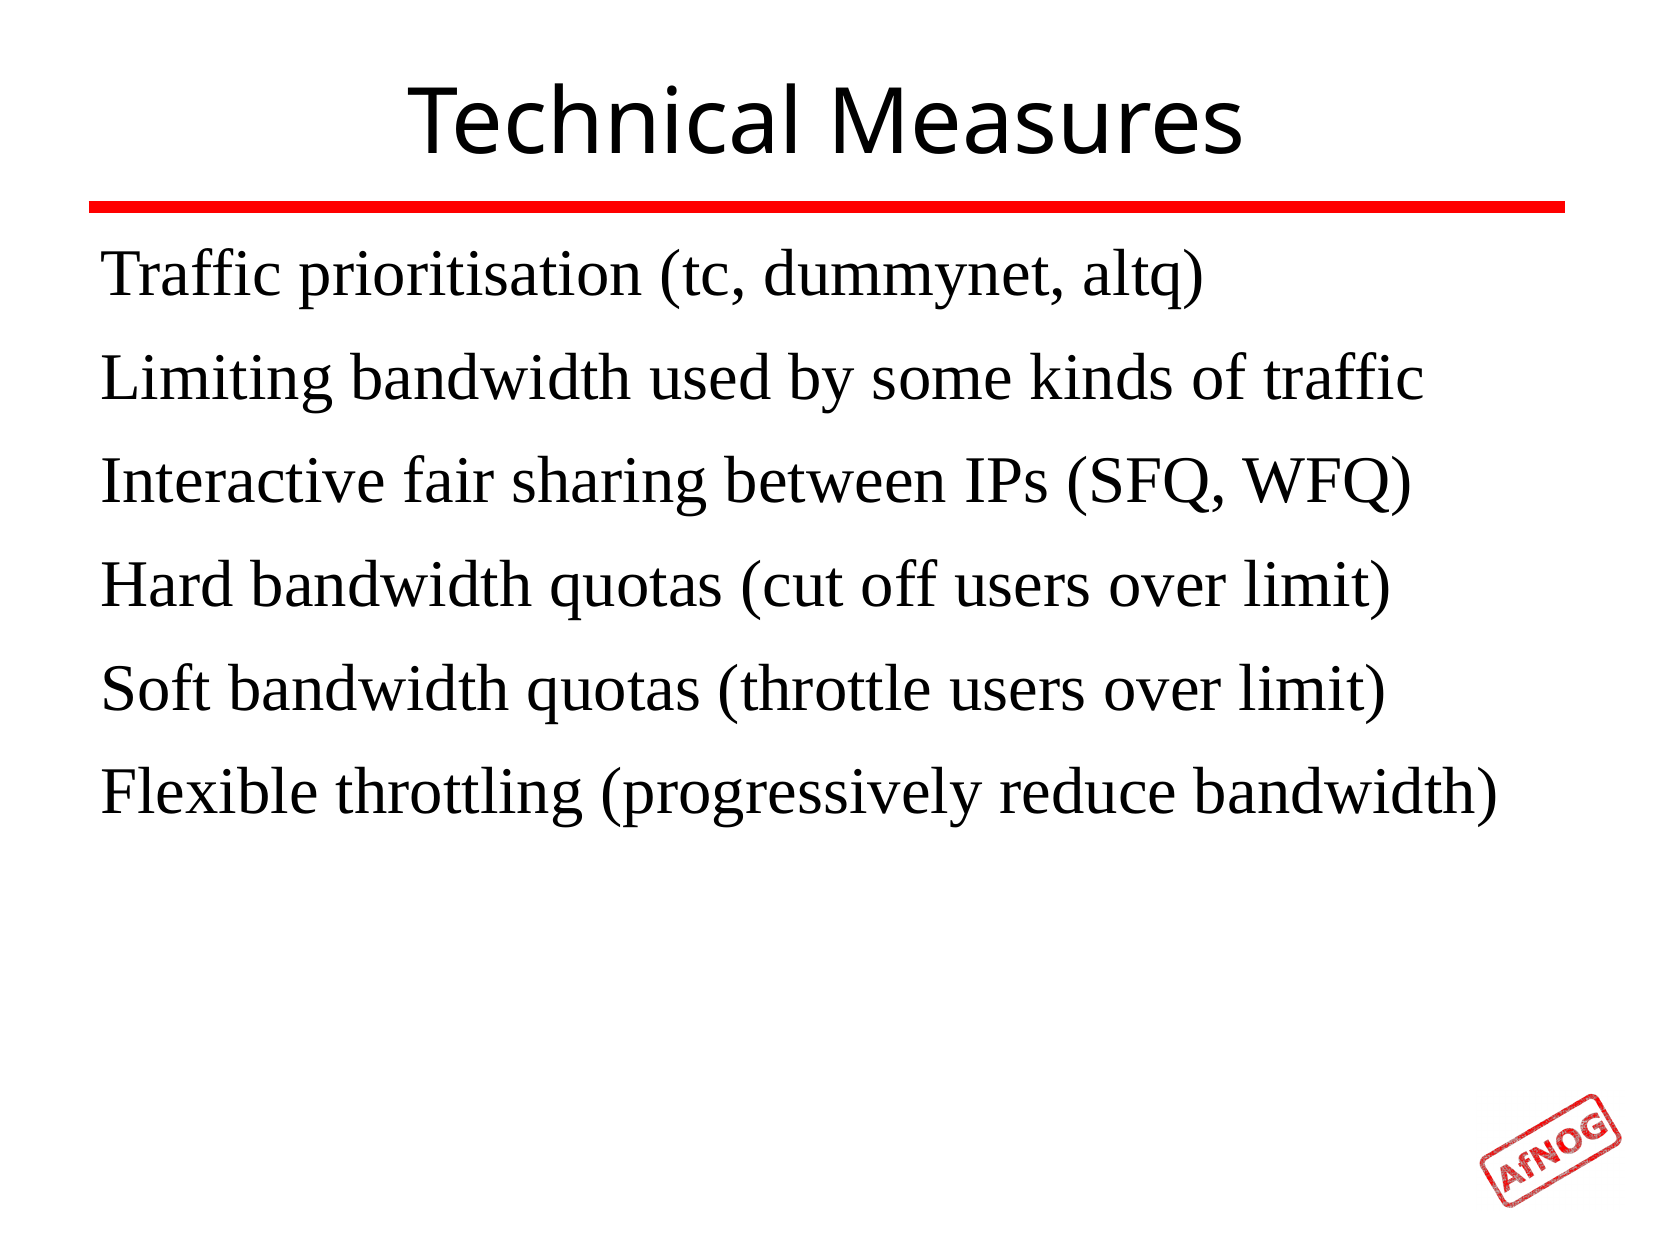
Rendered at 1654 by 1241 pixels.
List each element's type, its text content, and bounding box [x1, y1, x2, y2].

list Traffic prioritisation (tc, dummynet, altq) Limiting bandwidth used by some kinds of traffic Interactive fair sharing between IPs (SFQ, WFQ) Hard bandwidth quotas (cut off users over limit) Soft bandwidth quotas (throttle users over limit) Flexible throttling (progressively reduce bandwidth) [82, 236, 1571, 1108]
picture [1476, 1090, 1625, 1211]
title Technical Measures [82, 36, 1571, 200]
